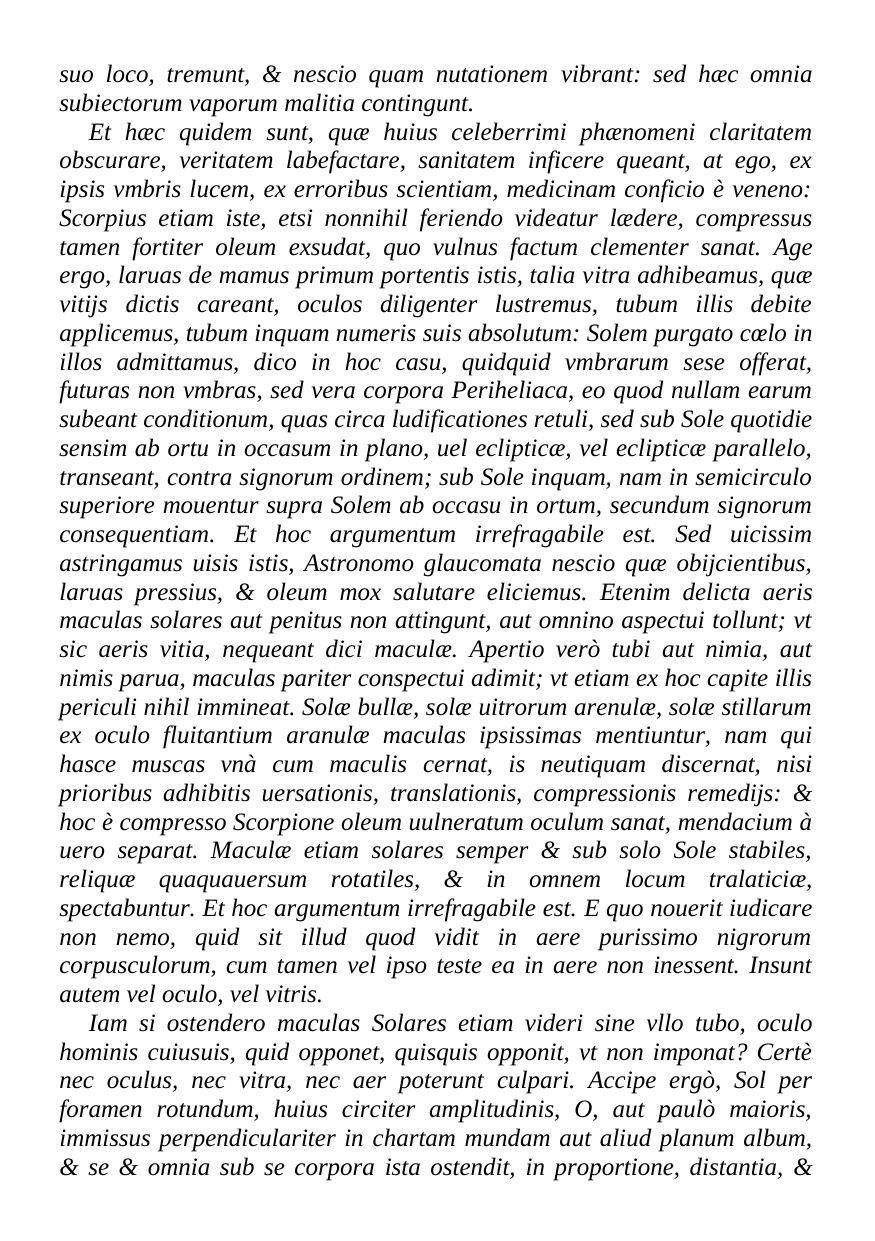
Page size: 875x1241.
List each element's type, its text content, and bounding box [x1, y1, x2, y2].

text suo loco, tremunt, & nescio quam nutationem vibrant: sed hæc omnia subiectorum vaporum malitia contingunt. [59, 59, 815, 117]
text Et hæc quidem sunt, quæ huius celeberrimi phænomeni claritatem obscurare, veritatem labefactare, sanitatem inficere queant, at ego, ex ipsis vmbris lucem, ex erroribus scientiam, medicinam conficio è veneno: Scorpius etiam iste, etsi nonnihil feriendo videatur lædere, compressus tamen fortiter oleum exsudat, quo vulnus factum clementer sanat. Age ergo, laruas de mamus primum portentis istis, talia vitra adhibeamus, quæ vitijs dictis careant, oculos diligenter lustremus, tubum illis debite applicemus, tubum inquam numeris suis absolutum: Solem purgato cœlo in illos admittamus, dico in hoc casu, quidquid vmbrarum sese offerat, futuras non vmbras, sed vera corpora Periheliaca, eo quod nullam earum subeant conditionum, quas circa ludificationes retuli, sed sub Sole quotidie sensim ab ortu in occasum in plano, uel eclipticæ, vel eclipticæ parallelo, transeant, contra signorum ordinem; sub Sole inquam, nam in semicirculo superiore mouentur supra Solem ab occasu in ortum, secundum signorum consequentiam. Et hoc argumentum irrefragabile est. Sed uicissim astringamus uisis istis, Astronomo glaucomata nescio quæ obijcientibus, laruas pressius, & oleum mox salutare eliciemus. Etenim delicta aeris maculas solares aut penitus non attingunt, aut omnino aspectui tollunt; vt sic aeris vitia, nequeant dici maculæ. Apertio verò tubi aut nimia, aut nimis parua, maculas pariter conspectui adimit; vt etiam ex hoc capite illis periculi nihil immineat. Solæ bullæ, solæ uitrorum arenulæ, solæ stillarum ex oculo fluitantium aranulæ maculas ipsissimas mentiuntur, nam qui hasce muscas vnà cum maculis cernat, is neutiquam discernat, nisi prioribus adhibitis uersationis, translationis, compressionis remedijs: & hoc è compresso Scorpione oleum uulneratum oculum sanat, mendacium à uero separat. Maculæ etiam solares semper & sub solo Sole stabiles, reliquæ quaquauersum rotatiles, & in omnem locum tralaticiæ, spectabuntur. Et hoc argumentum irrefragabile est. E quo nouerit iudicare non nemo, quid sit illud quod vidit in aere purissimo nigrorum corpusculorum, cum tamen vel ipso teste ea in aere non inessent. Insunt autem vel oculo, vel vitris. [59, 117, 815, 1008]
text Iam si ostendero maculas Solares etiam videri sine vllo tubo, oculo hominis cuiusuis, quid opponet, quisquis opponit, vt non imponat? Certè nec oculus, nec vitra, nec aer poterunt culpari. Accipe ergò, Sol per foramen rotundum, huius circiter amplitudinis, O, aut paulò maioris, immissus perpendiculariter in chartam mundam aut aliud planum album, & se & omnia sub se corpora ista ostendit, in proportione, distantia, & [59, 1008, 815, 1180]
